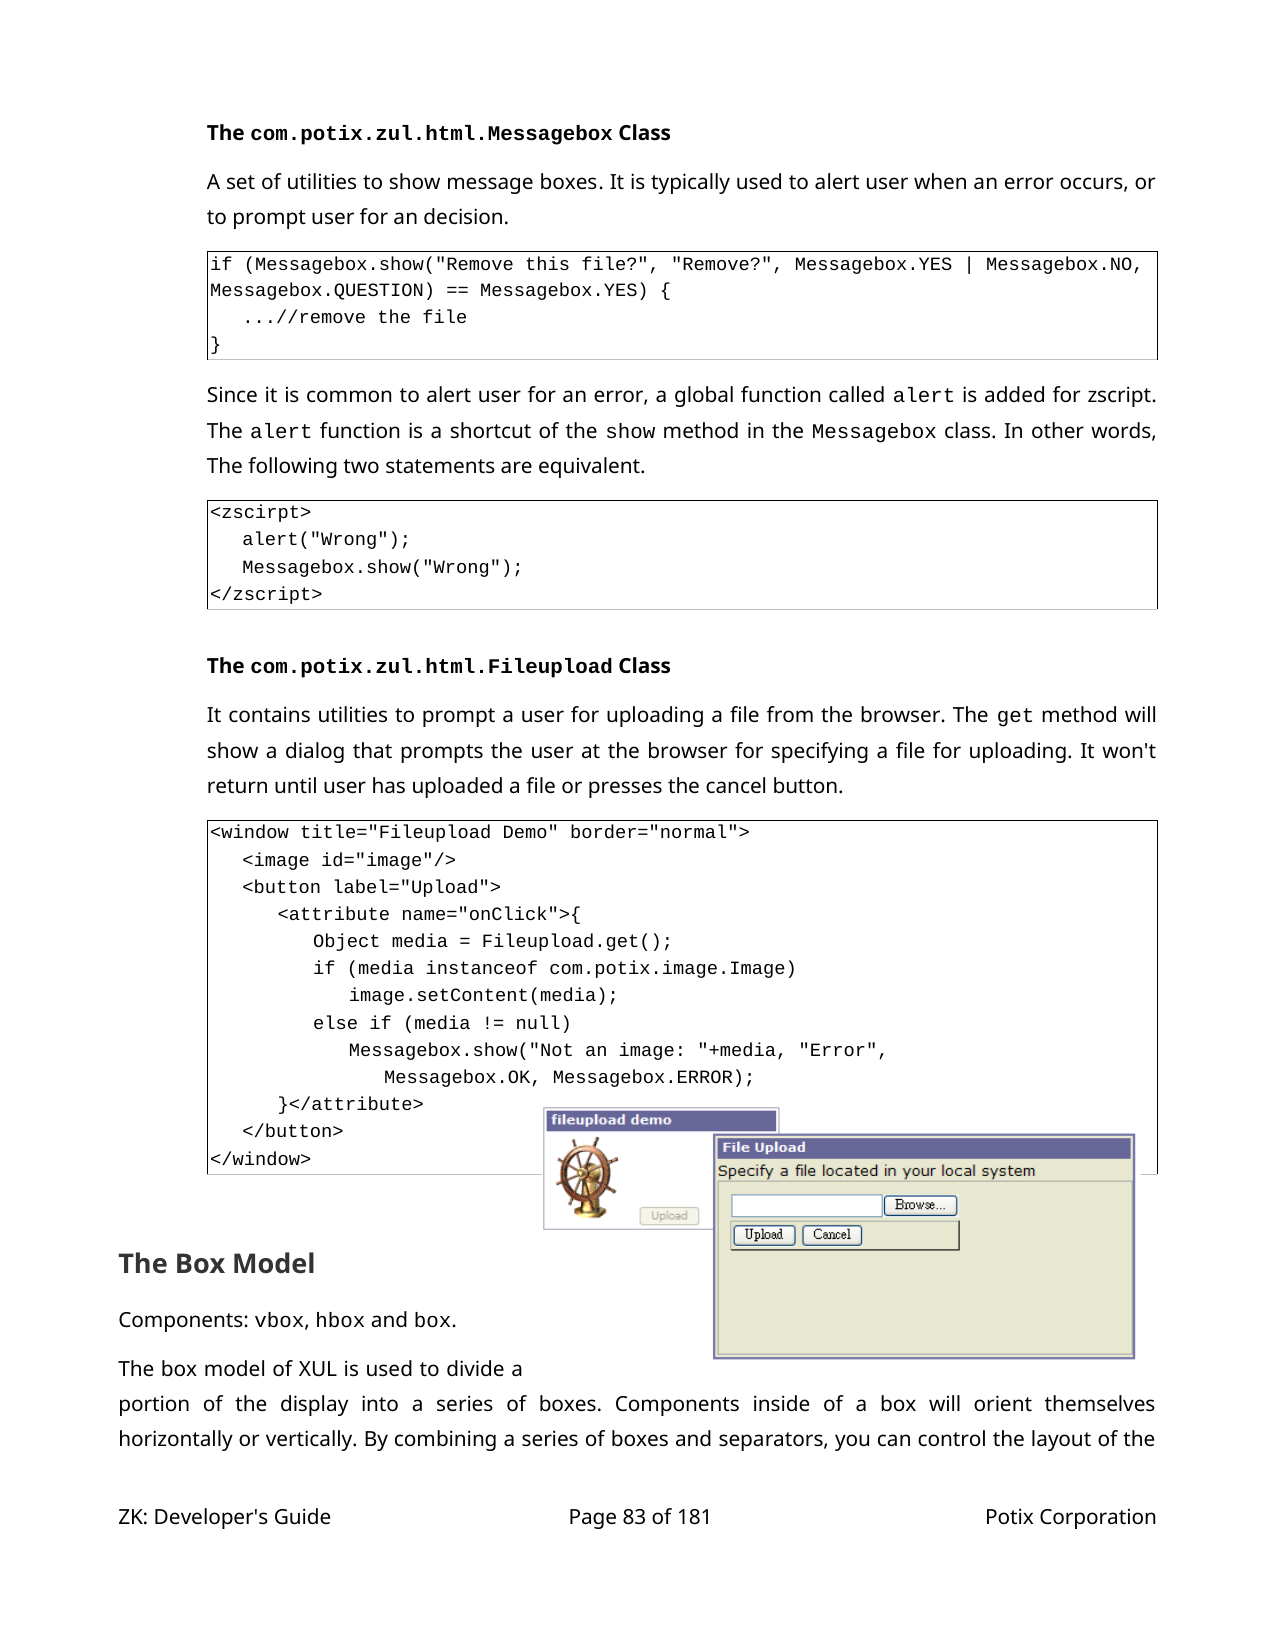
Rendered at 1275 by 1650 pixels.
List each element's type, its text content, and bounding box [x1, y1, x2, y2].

text alert("Wrong"); [208, 527, 1157, 552]
text image.setContent(media); [208, 983, 1157, 1008]
text }</attribute> [208, 1092, 1157, 1116]
text if (Messagebox.show("Remove this file?", "Remove?", Messagebox.YES | Messagebox.NO, Messagebox.QUESTION) == Messagebox.YES) { [208, 252, 1157, 302]
text Since it is common to alert user for an error, a global function called alert is added for zscript. The alert function is a shortcut of the show method in the Messagebox class. In other words, The following two statements are equivalent. [207, 380, 1157, 479]
text if (media instanceof com.potix.image.Image) [208, 956, 1157, 980]
subtitle The com.potix.zul.html.Messagebox Class [207, 118, 1157, 147]
text else if (media != null) [208, 1011, 1157, 1035]
text ...//remove the file [208, 305, 1157, 329]
text <image id="image"/> [208, 847, 1157, 872]
text <window title="Fileupload Demo" border="normal"> [208, 821, 1157, 844]
subtitle [1141, 1244, 1157, 1281]
text Messagebox.OK, Messagebox.ERROR); [208, 1065, 1157, 1089]
text The box model of XUL is used to divide a portion of the display into a series of boxes. Components inside of a box will orient themselves horizontally or vertically. By combining a series of boxes and separators, you can control the layout of the [118, 1354, 1157, 1453]
text <zscirpt> [208, 501, 1157, 524]
text Messagebox.show("Wrong"); [208, 554, 1157, 579]
text Components: vbox, hbox and box. [118, 1305, 541, 1333]
subtitle The com.potix.zul.html.Fileupload Class [207, 651, 1157, 680]
picture [541, 1105, 1141, 1364]
text <attribute name="onClick">{ [208, 902, 1157, 926]
subtitle The Box Model [118, 1244, 541, 1281]
text Object media = Fileupload.get(); [208, 929, 1157, 953]
text </window> [208, 1146, 541, 1174]
text Messagebox.show("Not an image: "+media, "Error", [208, 1038, 1157, 1062]
text </zscript> [208, 582, 1157, 609]
text [1141, 1146, 1157, 1174]
text It contains utilities to prompt a user for uploading a file from the browser. The get method will show a dialog that prompts the user at the browser for specifying a file for uploading. It won't return until user has uploaded a file or presses the cancel button. [207, 701, 1157, 799]
text A set of utilities to show message boxes. It is typically used to alert user when an error occurs, or to prompt user for an decision. [207, 167, 1157, 231]
text [1141, 1119, 1157, 1143]
text } [208, 332, 1157, 359]
text </button> [208, 1119, 541, 1143]
text <button label="Upload"> [208, 874, 1157, 899]
